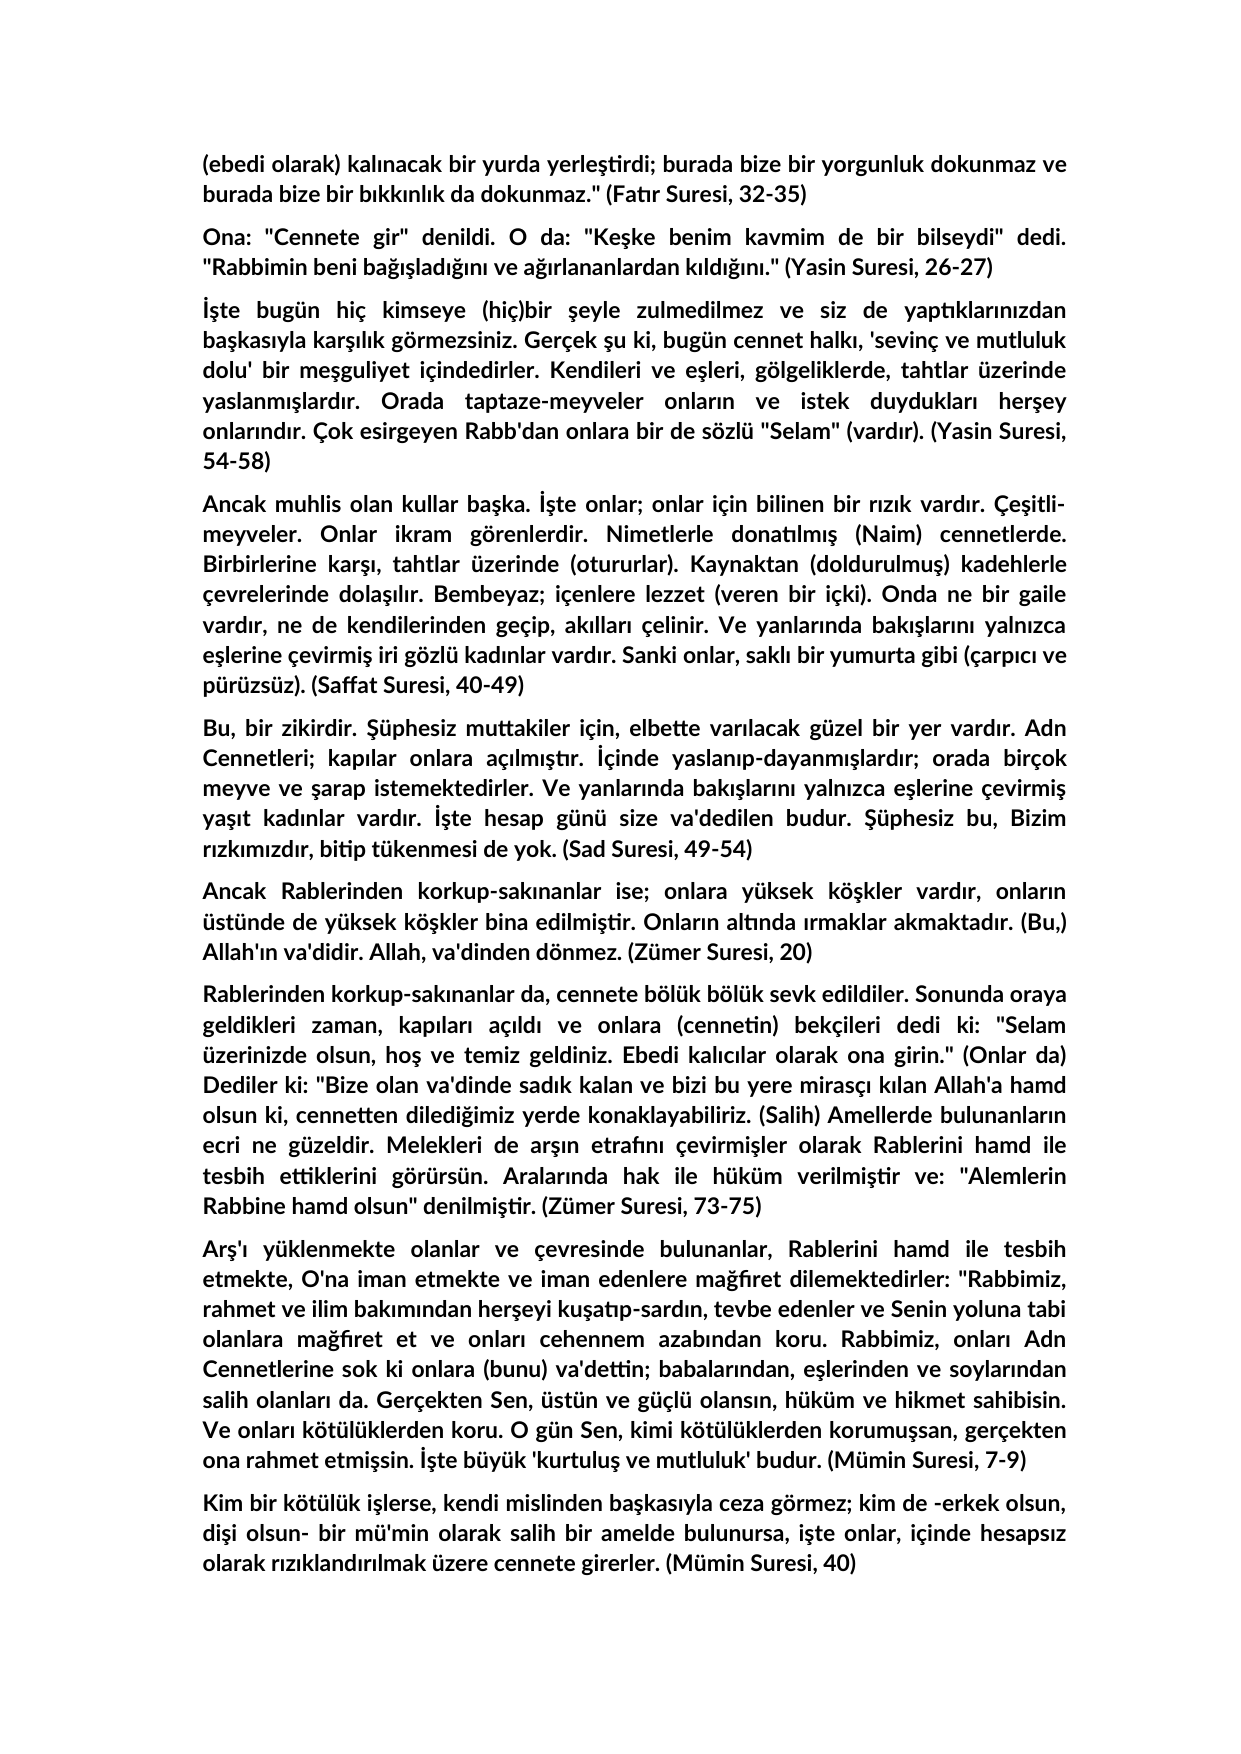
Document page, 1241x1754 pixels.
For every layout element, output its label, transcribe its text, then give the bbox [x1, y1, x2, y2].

text Ancak Rablerinden korkup-sakınanlar ise; onlara yüksek köşkler vardır, onların üstünde de yüksek köşkler bina edilmiştir. Onların altında ırmaklar akmaktadır. (Bu,) Allah'ın va'didir. Allah, va'dinden dönmez. (Zümer Suresi, 20) [202, 877, 1068, 965]
text Ancak muhlis olan kullar başka. İşte onlar; onlar için bilinen bir rızık vardır. Çeşitli-meyveler. Onlar ikram görenlerdir. Nimetlerle donatılmış (Naim) cennetlerde. Birbirlerine karşı, tahtlar üzerinde (otururlar). Kaynaktan (doldurulmuş) kadehlerle çevrelerinde dolaşılır. Bembeyaz; içenlere lezzet (veren bir içki). Onda ne bir gaile vardır, ne de kendilerinden geçip, akılları çelinir. Ve yanlarında bakışlarını yalnızca eşlerine çevirmiş iri gözlü kadınlar vardır. Sanki onlar, saklı bir yumurta gibi (çarpıcı ve pürüzsüz). (Saffat Suresi, 40-49) [202, 489, 1068, 698]
text İşte bugün hiç kimseye (hiç)bir şeyle zulmedilmez ve siz de yaptıklarınızdan başkasıyla karşılık görmezsiniz. Gerçek şu ki, bugün cennet halkı, 'sevinç ve mutluluk dolu' bir meşguliyet içindedirler. Kendileri ve eşleri, gölgeliklerde, tahtlar üzerinde yaslanmışlardır. Orada taptaze-meyveler onların ve istek duydukları herşey onlarındır. Çok esirgeyen Rabb'dan onlara bir de sözlü "Selam" (vardır). (Yasin Suresi, 54-58) [202, 296, 1068, 474]
text Arş'ı yüklenmekte olanlar ve çevresinde bulunanlar, Rablerini hamd ile tesbih etmekte, O'na iman etmekte ve iman edenlere mağfiret dilemektedirler: "Rabbimiz, rahmet ve ilim bakımından herşeyi kuşatıp-sardın, tevbe edenler ve Senin yoluna tabi olanlara mağfiret et ve onları cehennem azabından koru. Rabbimiz, onları Adn Cennetlerine sok ki onlara (bunu) va'dettin; babalarından, eşlerinden ve soylarından salih olanları da. Gerçekten Sen, üstün ve güçlü olansın, hüküm ve hikmet sahibisin. Ve onları kötülüklerden koru. O gün Sen, kimi kötülüklerden korumuşsan, gerçekten ona rahmet etmişsin. İşte büyük 'kurtuluş ve mutluluk' budur. (Mümin Suresi, 7-9) [202, 1234, 1068, 1473]
text Kim bir kötülük işlerse, kendi mislinden başkasıyla ceza görmez; kim de -erkek olsun, dişi olsun- bir mü'min olarak salih bir amelde bulunursa, işte onlar, içinde hesapsız olarak rızıklandırılmak üzere cennete girerler. (Mümin Suresi, 40) [202, 1488, 1068, 1576]
text Bu, bir zikirdir. Şüphesiz muttakiler için, elbette varılacak güzel bir yer vardır. Adn Cennetleri; kapılar onlara açılmıştır. İçinde yaslanıp-dayanmışlardır; orada birçok meyve ve şarap istemektedirler. Ve yanlarında bakışlarını yalnızca eşlerine çevirmiş yaşıt kadınlar vardır. İşte hesap günü size va'dedilen budur. Şüphesiz bu, Bizim rızkımızdır, bitip tükenmesi de yok. (Sad Suresi, 49-54) [202, 713, 1068, 862]
text (ebedi olarak) kalınacak bir yurda yerleştirdi; burada bize bir yorgunluk dokunmaz ve burada bize bir bıkkınlık da dokunmaz." (Fatır Suresi, 32-35) [202, 150, 1068, 208]
text Ona: "Cennete gir" denildi. O da: "Keşke benim kavmim de bir bilseydi" dedi. "Rabbimin beni bağışladığını ve ağırlananlardan kıldığını." (Yasin Suresi, 26-27) [202, 223, 1068, 281]
text Rablerinden korkup-sakınanlar da, cennete bölük bölük sevk edildiler. Sonunda oraya geldikleri zaman, kapıları açıldı ve onlara (cennetin) bekçileri dedi ki: "Selam üzerinizde olsun, hoş ve temiz geldiniz. Ebedi kalıcılar olarak ona girin." (Onlar da) Dediler ki: "Bize olan va'dinde sadık kalan ve bizi bu yere mirasçı kılan Allah'a hamd olsun ki, cennetten dilediğimiz yerde konaklayabiliriz. (Salih) Amellerde bulunanların ecri ne güzeldir. Melekleri de arşın etrafını çevirmişler olarak Rablerini hamd ile tesbih ettiklerini görürsün. Aralarında hak ile hüküm verilmiştir ve: "Alemlerin Rabbine hamd olsun" denilmiştir. (Zümer Suresi, 73-75) [202, 980, 1068, 1219]
